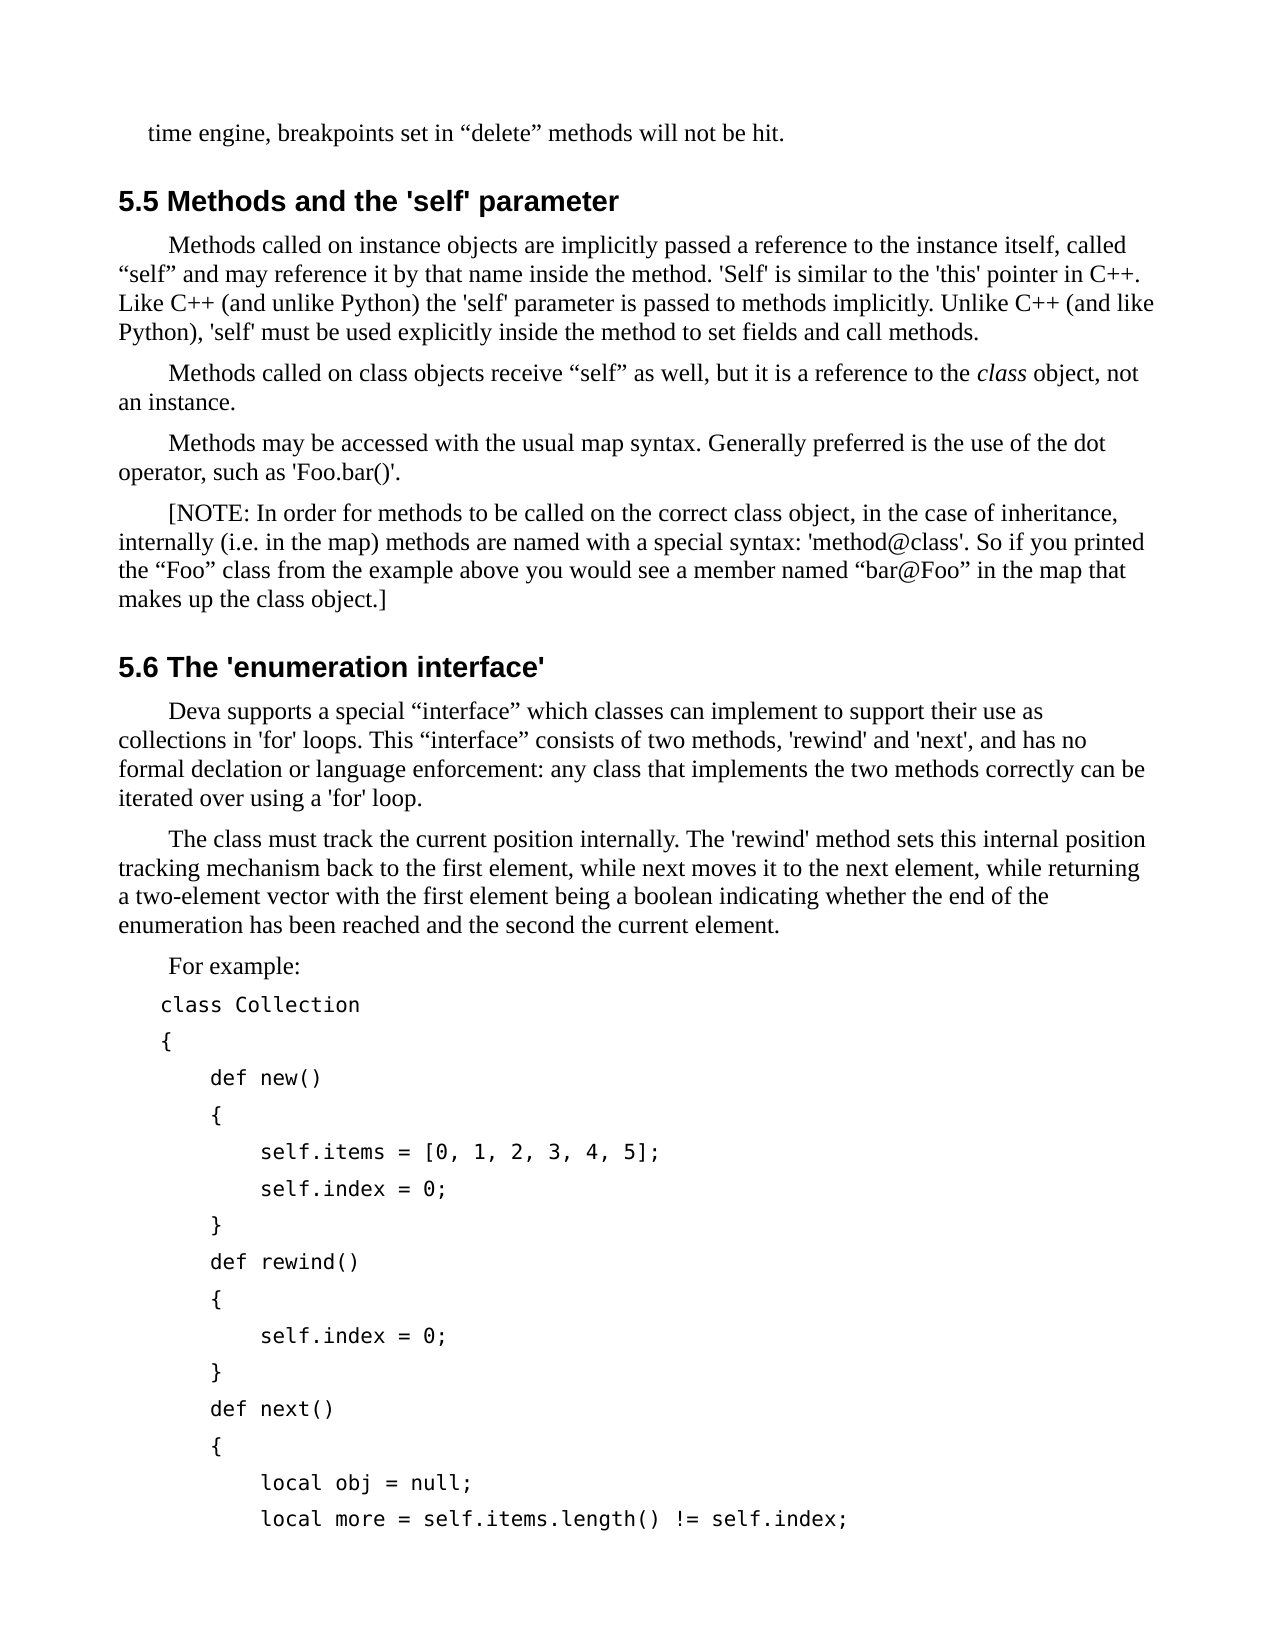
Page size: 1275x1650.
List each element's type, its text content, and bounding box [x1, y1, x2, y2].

text def rewind() [118, 1250, 1157, 1274]
text { [118, 1103, 1157, 1127]
text self.index = 0; [118, 1324, 1157, 1348]
text } [118, 1213, 1157, 1238]
subtitle 5.6 The 'enumeration interface' [118, 650, 1157, 684]
subtitle 5.5 Methods and the 'self' parameter [118, 184, 1157, 218]
text def new() [118, 1066, 1157, 1091]
text self.items = [0, 1, 2, 3, 4, 5]; [118, 1140, 1157, 1164]
text local more = self.items.length() != self.index; [118, 1507, 1157, 1532]
text Methods called on class objects receive “self” as well, but it is a reference to the class object, not an instance. [118, 358, 1157, 415]
text Methods may be accessed with the usual map syntax. Generally preferred is the use of the dot operator, such as 'Foo.bar()'. [118, 428, 1157, 485]
text { [118, 1434, 1157, 1458]
text Methods called on instance objects are implicitly passed a reference to the instance itself, called “self” and may reference it by that name inside the method. 'Self' is similar to the 'this' pointer in C++. Like C++ (and unlike Python) the 'self' parameter is passed to methods implicitly. Unlike C++ (and like Python), 'self' must be used explicitly inside the method to set fields and call methods. [118, 230, 1157, 345]
text [NOTE: In order for methods to be called on the correct class object, in the case of inheritance, internally (i.e. in the map) methods are named with a special syntax: 'method@class'. So if you printed the “Foo” class from the example above you would see a member named “bar@Foo” in the map that makes up the class object.] [118, 498, 1157, 613]
text Deva supports a special “interface” which classes can implement to support their use as collections in 'for' loops. This “interface” consists of two methods, 'rewind' and 'next', and has no formal declation or language enforcement: any class that implements the two methods correctly can be iterated over using a 'for' loop. [118, 696, 1157, 811]
text For example: [118, 951, 1157, 980]
text time engine, breakpoints set in “delete” methods will not be hit. [148, 118, 1157, 147]
text class Collection [118, 993, 1157, 1017]
text def next() [118, 1397, 1157, 1421]
text { [118, 1287, 1157, 1311]
text } [118, 1360, 1157, 1385]
text The class must track the current position internally. The 'rewind' method sets this internal position tracking mechanism back to the first element, while next moves it to the next element, while returning a two-element vector with the first element being a boolean indicating whether the end of the enumeration has been reached and the second the current element. [118, 824, 1157, 939]
text self.index = 0; [118, 1177, 1157, 1201]
text local obj = null; [118, 1471, 1157, 1495]
text { [118, 1029, 1157, 1054]
